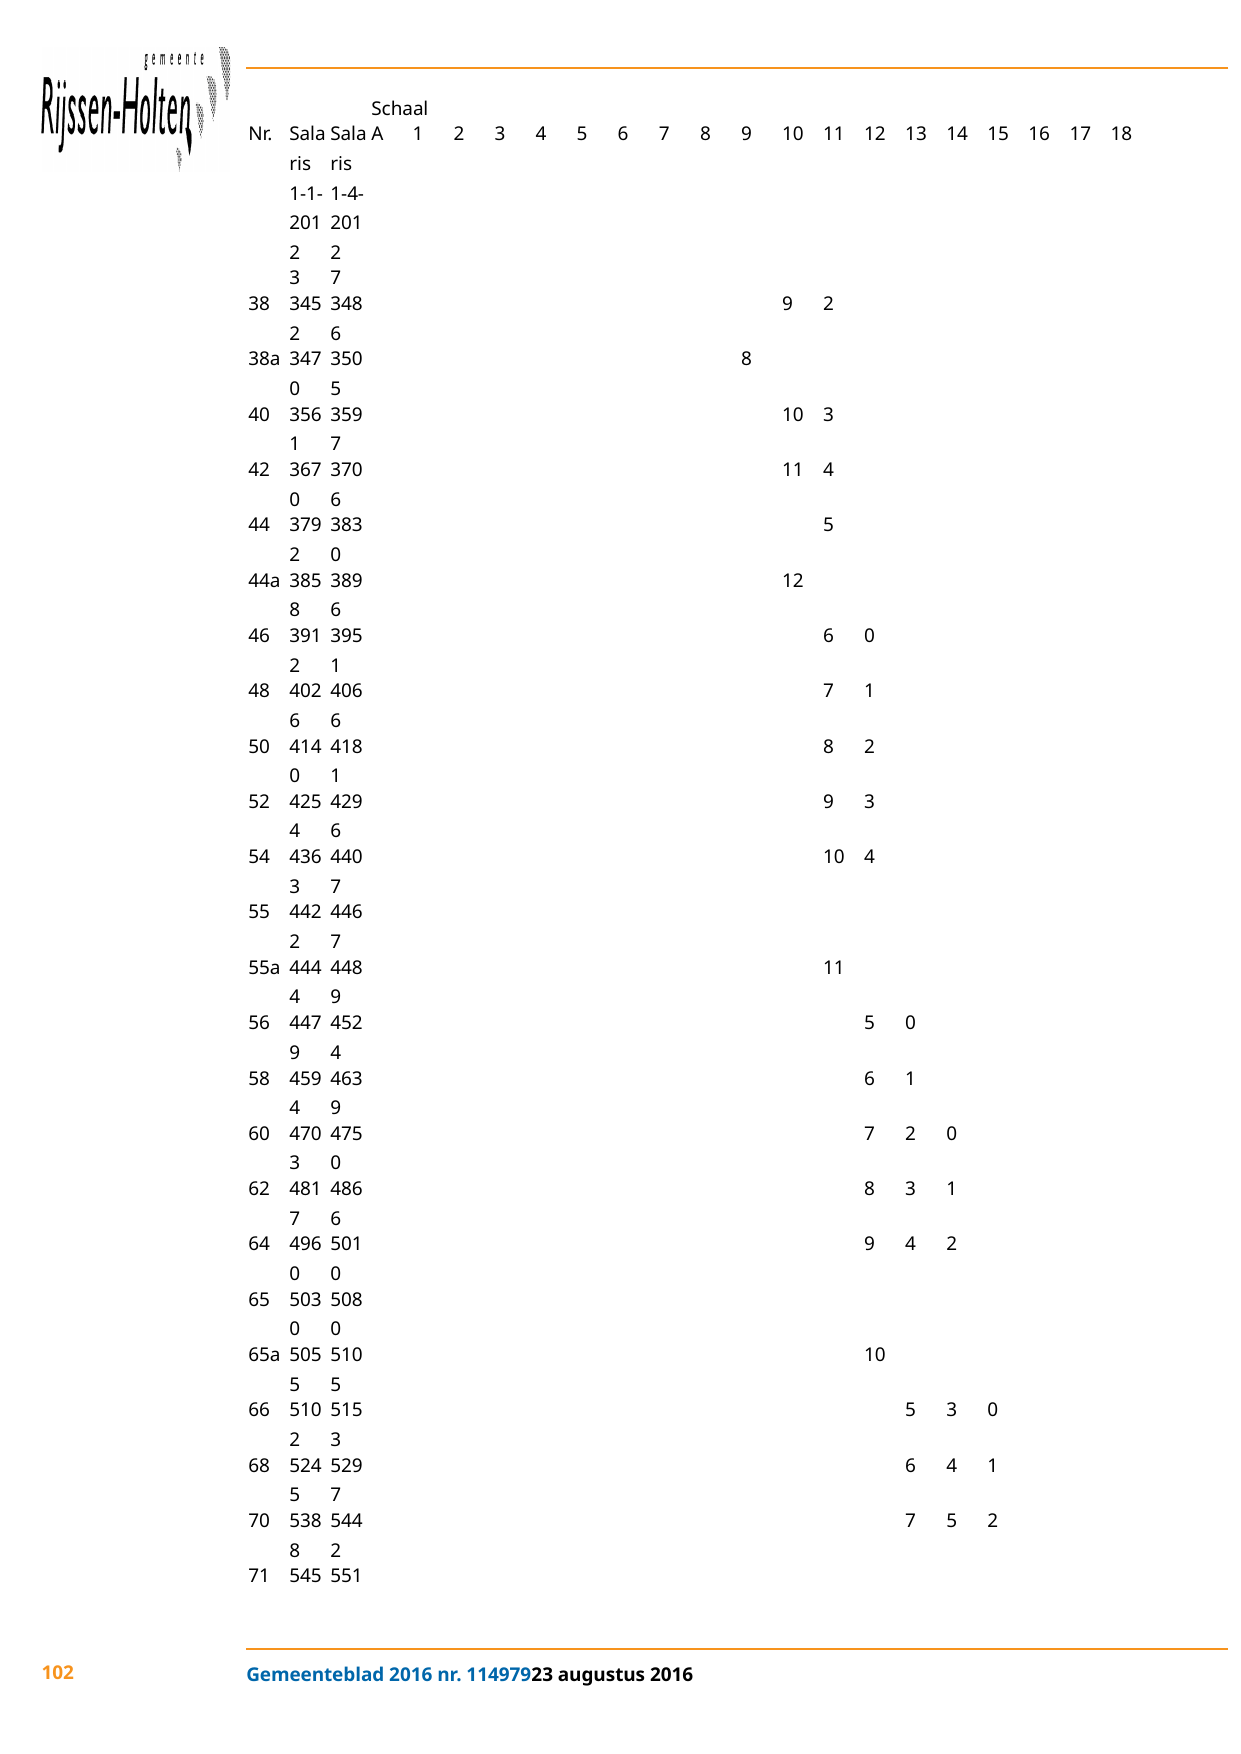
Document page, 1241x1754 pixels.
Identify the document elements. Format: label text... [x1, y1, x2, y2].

table_cell [1028, 1065, 1069, 1120]
table_cell [700, 290, 741, 346]
table_cell [371, 1507, 412, 1562]
table_cell 8 [864, 1175, 905, 1231]
table_cell [412, 1120, 453, 1175]
table_cell [659, 1563, 700, 1588]
table_cell [823, 1175, 864, 1231]
table_cell [412, 1231, 453, 1286]
table_cell [700, 1175, 741, 1231]
table_cell [618, 899, 659, 954]
table_cell [576, 899, 617, 954]
table_cell 4479 [289, 1009, 330, 1065]
table_cell 4594 [289, 1065, 330, 1120]
table_cell [1028, 1231, 1069, 1286]
table_cell 5 [905, 1397, 946, 1452]
table_cell [618, 1009, 659, 1065]
table_cell [741, 265, 782, 290]
table_cell [1110, 1341, 1152, 1397]
table_cell [453, 1231, 494, 1286]
table_cell [618, 622, 659, 677]
table_cell 66 [248, 1397, 289, 1452]
table_cell [535, 1452, 576, 1507]
table_cell [1028, 622, 1069, 677]
table_cell 7 [905, 1507, 946, 1562]
table_cell [494, 1397, 535, 1452]
table_cell 4 [864, 844, 905, 899]
table_cell [371, 265, 412, 290]
table_cell [741, 1563, 782, 1588]
table_cell [453, 401, 494, 456]
table_cell [1110, 733, 1152, 788]
table_cell [1069, 1341, 1110, 1397]
table_cell [741, 1120, 782, 1175]
table_cell 65 [248, 1286, 289, 1341]
table_cell [741, 1009, 782, 1065]
table_cell [864, 899, 905, 954]
table_cell 0 [905, 1009, 946, 1065]
table_cell 10 [782, 401, 823, 456]
table_cell [741, 1507, 782, 1562]
table_cell [494, 1507, 535, 1562]
table_cell 60 [248, 1120, 289, 1175]
table_cell [576, 733, 617, 788]
table_cell Nr. [248, 121, 289, 264]
table_cell 11 [823, 121, 864, 264]
table_cell [371, 954, 412, 1009]
table_cell [535, 788, 576, 843]
table_cell 58 [248, 1065, 289, 1120]
table_cell [741, 844, 782, 899]
table_cell [453, 844, 494, 899]
table_cell 6 [823, 622, 864, 677]
table_cell [618, 1065, 659, 1120]
table_cell [494, 1231, 535, 1286]
table_cell [371, 1175, 412, 1231]
table_cell [659, 622, 700, 677]
table_cell [782, 1231, 823, 1286]
table_cell 38a [248, 346, 289, 401]
table_cell 4 [535, 121, 576, 264]
table_cell [494, 401, 535, 456]
table_cell 8 [700, 121, 741, 264]
table_cell [1110, 954, 1152, 1009]
table_cell [659, 788, 700, 843]
table_cell [576, 844, 617, 899]
table_cell [905, 678, 946, 733]
table_cell 2 [946, 1231, 987, 1286]
table_cell [1069, 733, 1110, 788]
table_cell [700, 567, 741, 622]
table_cell [1110, 401, 1152, 456]
table_cell [576, 788, 617, 843]
table_cell [946, 401, 987, 456]
table_cell [412, 346, 453, 401]
table_cell 4 [905, 1231, 946, 1286]
table_cell [248, 265, 289, 290]
table_cell [987, 1286, 1028, 1341]
table_cell [412, 401, 453, 456]
table_cell 12 [864, 121, 905, 264]
table_cell [494, 1065, 535, 1120]
table_cell [1069, 622, 1110, 677]
table_cell [618, 1452, 659, 1507]
table_cell [494, 954, 535, 1009]
table_cell [453, 1120, 494, 1175]
table_cell [535, 733, 576, 788]
table_cell [1110, 1286, 1152, 1341]
table_cell [659, 733, 700, 788]
table_cell [412, 622, 453, 677]
table_cell [741, 512, 782, 567]
table_cell 5 [864, 1009, 905, 1065]
table_cell [700, 265, 741, 290]
table_cell [1028, 567, 1069, 622]
table_cell 4489 [330, 954, 371, 1009]
table_cell [535, 844, 576, 899]
table_cell [453, 1507, 494, 1562]
table_cell [1110, 899, 1152, 954]
table_cell [700, 1563, 741, 1588]
table_cell [1069, 899, 1110, 954]
table_cell [535, 622, 576, 677]
table_cell [1110, 678, 1152, 733]
table_cell [453, 1397, 494, 1452]
table_cell [618, 1120, 659, 1175]
table_cell [700, 1507, 741, 1562]
table_cell [1028, 899, 1069, 954]
table_cell [659, 1231, 700, 1286]
table_cell [412, 899, 453, 954]
table_cell [412, 844, 453, 899]
table_cell 4 [946, 1452, 987, 1507]
table_cell 15 [987, 121, 1028, 264]
table_cell [1028, 512, 1069, 567]
table_cell [905, 512, 946, 567]
table_cell [576, 265, 617, 290]
table_cell [453, 290, 494, 346]
table_cell [453, 954, 494, 1009]
table_cell 5 [946, 1507, 987, 1562]
table_cell 1 [987, 1452, 1028, 1507]
table_cell 5080 [330, 1286, 371, 1341]
table_cell [864, 954, 905, 1009]
table_cell 5010 [330, 1231, 371, 1286]
table_cell 40 [248, 401, 289, 456]
table_cell [782, 1341, 823, 1397]
table_header [248, 95, 289, 121]
table_cell [864, 512, 905, 567]
table_cell 4817 [289, 1175, 330, 1231]
table_cell [618, 678, 659, 733]
table_cell [371, 290, 412, 346]
table_cell 56 [248, 1009, 289, 1065]
table_cell 5153 [330, 1397, 371, 1452]
table_cell [618, 290, 659, 346]
table_cell 52 [248, 788, 289, 843]
table_cell 5030 [289, 1286, 330, 1341]
table_cell 4066 [330, 678, 371, 733]
table_cell [576, 678, 617, 733]
table_cell [494, 678, 535, 733]
table_cell [782, 346, 823, 401]
table_cell [741, 1175, 782, 1231]
table_cell [946, 512, 987, 567]
table_cell [371, 622, 412, 677]
table_cell [987, 954, 1028, 1009]
table_cell [946, 1065, 987, 1120]
table_cell 5055 [289, 1341, 330, 1397]
table_cell [1028, 788, 1069, 843]
table_cell 50 [248, 733, 289, 788]
table_cell [823, 1065, 864, 1120]
table_cell [905, 456, 946, 512]
table_cell [659, 401, 700, 456]
table_cell 1 [412, 121, 453, 264]
table_cell [1028, 1563, 1069, 1588]
table_cell [576, 512, 617, 567]
table_cell [412, 567, 453, 622]
table_cell [823, 1397, 864, 1452]
table_cell 10 [864, 1341, 905, 1397]
table_cell [782, 844, 823, 899]
table_cell 54 [248, 844, 289, 899]
table_cell [371, 1563, 412, 1588]
table_cell [864, 1397, 905, 1452]
table_cell [700, 1397, 741, 1452]
table_cell 4960 [289, 1231, 330, 1286]
table_cell [618, 456, 659, 512]
table_cell [371, 1286, 412, 1341]
table_cell [412, 512, 453, 567]
table_cell [659, 265, 700, 290]
table_cell [453, 265, 494, 290]
table_cell 65a [248, 1341, 289, 1397]
table_cell [412, 1341, 453, 1397]
table_cell [371, 512, 412, 567]
table_cell [1110, 456, 1152, 512]
table_cell 7 [330, 265, 371, 290]
table_cell 1 [864, 678, 905, 733]
table_cell [453, 1452, 494, 1507]
table_cell [1069, 1175, 1110, 1231]
table_cell 3912 [289, 622, 330, 677]
table_cell [535, 1507, 576, 1562]
table_cell [1028, 1341, 1069, 1397]
table_cell [987, 1065, 1028, 1120]
table_cell [1028, 346, 1069, 401]
table_cell 18 [1110, 121, 1152, 264]
table_cell 8 [741, 346, 782, 401]
table_cell [494, 512, 535, 567]
table_cell [1110, 567, 1152, 622]
table_cell 14 [946, 121, 987, 264]
table_cell 5 [576, 121, 617, 264]
table_cell [741, 1231, 782, 1286]
table_cell [741, 622, 782, 677]
table_cell [618, 788, 659, 843]
table_cell [412, 1175, 453, 1231]
table_cell [1069, 1231, 1110, 1286]
table_cell 17 [1069, 121, 1110, 264]
table_cell [412, 456, 453, 512]
table_cell [864, 1563, 905, 1588]
table_cell 7 [823, 678, 864, 733]
table_cell [412, 1563, 453, 1588]
table_cell [946, 844, 987, 899]
table_cell [823, 1341, 864, 1397]
table_cell [576, 346, 617, 401]
table_cell [453, 678, 494, 733]
table_cell [412, 1286, 453, 1341]
table_cell [946, 1009, 987, 1065]
table_cell 71 [248, 1563, 289, 1588]
table_cell [576, 1341, 617, 1397]
table_cell [1110, 1120, 1152, 1175]
table_cell [453, 1009, 494, 1065]
table_cell [1028, 1397, 1069, 1452]
table_cell [371, 567, 412, 622]
table_cell [1110, 512, 1152, 567]
table_cell [618, 1175, 659, 1231]
table_cell [576, 1120, 617, 1175]
table_cell [782, 1507, 823, 1562]
table_cell [618, 401, 659, 456]
table_cell 46 [248, 622, 289, 677]
table_header Schaal [371, 95, 1152, 121]
table_cell 2 [864, 733, 905, 788]
table_cell [494, 622, 535, 677]
table_cell 4254 [289, 788, 330, 843]
table_cell [618, 265, 659, 290]
table_cell 3896 [330, 567, 371, 622]
table_cell [1028, 265, 1069, 290]
table_cell [905, 1286, 946, 1341]
table_cell [700, 512, 741, 567]
table_cell [823, 1286, 864, 1341]
table_cell [494, 456, 535, 512]
table_cell [905, 401, 946, 456]
table_cell [371, 899, 412, 954]
table_cell 3 [864, 788, 905, 843]
table_cell [946, 1286, 987, 1341]
table_cell [1069, 1507, 1110, 1562]
table_cell [535, 1286, 576, 1341]
table_cell [864, 456, 905, 512]
table_cell [659, 899, 700, 954]
table_cell 0 [864, 622, 905, 677]
table_cell [1110, 1009, 1152, 1065]
table_cell 10 [823, 844, 864, 899]
table_cell [618, 1341, 659, 1397]
table_cell 3486 [330, 290, 371, 346]
table_cell 7 [864, 1120, 905, 1175]
table_cell [987, 844, 1028, 899]
table_cell [1110, 788, 1152, 843]
table_cell [700, 1231, 741, 1286]
table_cell [1069, 346, 1110, 401]
table_cell 3670 [289, 456, 330, 512]
table_cell [946, 265, 987, 290]
table_cell 3830 [330, 512, 371, 567]
table_cell [535, 1009, 576, 1065]
table_cell 6 [905, 1452, 946, 1507]
table_cell [412, 290, 453, 346]
table_cell [659, 456, 700, 512]
table_cell [1028, 401, 1069, 456]
table_cell [494, 1175, 535, 1231]
table_cell [823, 1231, 864, 1286]
table_cell 5 [823, 512, 864, 567]
table_cell [741, 401, 782, 456]
table_cell [782, 1452, 823, 1507]
table_cell [494, 1563, 535, 1588]
table_cell [618, 512, 659, 567]
table_cell 1 [946, 1175, 987, 1231]
table_cell [1069, 1452, 1110, 1507]
table_cell [700, 456, 741, 512]
table_cell [1028, 1009, 1069, 1065]
table_cell [946, 1341, 987, 1397]
table_cell 4524 [330, 1009, 371, 1065]
table_cell [987, 265, 1028, 290]
table_cell [946, 456, 987, 512]
table_cell [905, 346, 946, 401]
table_cell 3452 [289, 290, 330, 346]
table_cell [1069, 567, 1110, 622]
table_cell Salaris 1-1-2012 [289, 121, 330, 264]
table_cell 4407 [330, 844, 371, 899]
table_cell [782, 512, 823, 567]
table_cell Salaris 1-4-2012 [330, 121, 371, 264]
table_cell [946, 954, 987, 1009]
table_cell [905, 1563, 946, 1588]
table_cell [453, 788, 494, 843]
table_cell [1028, 1507, 1069, 1562]
table_cell [823, 346, 864, 401]
table_cell [618, 1507, 659, 1562]
table_cell [412, 1397, 453, 1452]
table_cell 1 [905, 1065, 946, 1120]
table_cell 68 [248, 1452, 289, 1507]
table_cell [905, 567, 946, 622]
table_cell 551 [330, 1563, 371, 1588]
table_cell [659, 1341, 700, 1397]
table_cell 62 [248, 1175, 289, 1231]
table_cell [946, 290, 987, 346]
table_cell [1110, 622, 1152, 677]
table_cell [782, 1175, 823, 1231]
table_cell [453, 456, 494, 512]
table_cell [453, 512, 494, 567]
table_cell [987, 1341, 1028, 1397]
picture [41, 47, 231, 172]
table_cell [741, 678, 782, 733]
table_cell [782, 954, 823, 1009]
table_cell 3597 [330, 401, 371, 456]
table_cell 44 [248, 512, 289, 567]
table_cell 70 [248, 1507, 289, 1562]
table_cell [659, 512, 700, 567]
table_cell [1028, 1120, 1069, 1175]
table_cell [453, 622, 494, 677]
table_cell [535, 899, 576, 954]
table_cell [535, 567, 576, 622]
table_cell [864, 290, 905, 346]
table_cell [987, 1231, 1028, 1286]
table_cell 2 [905, 1120, 946, 1175]
table_cell [371, 678, 412, 733]
table_cell [1028, 1175, 1069, 1231]
table_cell [1110, 265, 1152, 290]
table_cell 4140 [289, 733, 330, 788]
table_cell [659, 290, 700, 346]
table_cell 6 [864, 1065, 905, 1120]
table_cell [659, 1397, 700, 1452]
table_cell [864, 265, 905, 290]
table_cell [412, 954, 453, 1009]
table_cell [1069, 1397, 1110, 1452]
table_cell [987, 512, 1028, 567]
table_cell [576, 1507, 617, 1562]
table_cell [1069, 265, 1110, 290]
table_cell [1028, 290, 1069, 346]
table_cell 0 [946, 1120, 987, 1175]
table_cell [576, 1065, 617, 1120]
table_cell 9 [823, 788, 864, 843]
table_cell [576, 1009, 617, 1065]
table_cell [782, 1397, 823, 1452]
table_cell [905, 733, 946, 788]
table_cell [371, 1120, 412, 1175]
table_cell [371, 1397, 412, 1452]
table_cell [700, 1341, 741, 1397]
table_cell 3 [289, 265, 330, 290]
table_cell [1028, 1286, 1069, 1341]
table_cell 3505 [330, 346, 371, 401]
table_cell [494, 1286, 535, 1341]
table_cell [412, 733, 453, 788]
table_cell [1069, 401, 1110, 456]
table_cell 5442 [330, 1507, 371, 1562]
table_cell [782, 1286, 823, 1341]
table_cell [741, 1065, 782, 1120]
table_cell [987, 567, 1028, 622]
table_cell [700, 954, 741, 1009]
table_cell [576, 567, 617, 622]
table_cell [700, 1286, 741, 1341]
table_cell [412, 788, 453, 843]
table_cell [700, 733, 741, 788]
table_cell [535, 678, 576, 733]
table_cell [700, 1452, 741, 1507]
table_cell [1028, 844, 1069, 899]
table_cell [453, 1065, 494, 1120]
table_cell [741, 954, 782, 1009]
table_cell [1069, 1065, 1110, 1120]
table_cell [659, 1120, 700, 1175]
table_cell [782, 622, 823, 677]
table_cell [823, 1452, 864, 1507]
table_cell 55a [248, 954, 289, 1009]
table_cell 4866 [330, 1175, 371, 1231]
table_cell [782, 1120, 823, 1175]
table_cell [535, 265, 576, 290]
table_cell [453, 346, 494, 401]
table_cell [700, 788, 741, 843]
table_header [330, 95, 371, 121]
table_cell 2 [823, 290, 864, 346]
table_cell [782, 899, 823, 954]
table_cell 3706 [330, 456, 371, 512]
table_cell [535, 346, 576, 401]
table_cell [1110, 1452, 1152, 1507]
table_cell [1110, 290, 1152, 346]
table_cell [1069, 290, 1110, 346]
table_cell [659, 1065, 700, 1120]
table_cell [371, 1231, 412, 1286]
table_cell 4444 [289, 954, 330, 1009]
table_cell [741, 899, 782, 954]
table_cell [864, 567, 905, 622]
table_header [289, 95, 330, 121]
table_cell [371, 1452, 412, 1507]
table_cell [987, 788, 1028, 843]
table_cell [741, 1341, 782, 1397]
table_cell [987, 401, 1028, 456]
table_cell [741, 1286, 782, 1341]
table_cell 9 [741, 121, 782, 264]
table_cell [864, 1452, 905, 1507]
table_cell [659, 844, 700, 899]
table_cell [659, 1452, 700, 1507]
table_cell 11 [782, 456, 823, 512]
table_cell [1110, 1065, 1152, 1120]
table_cell [700, 1120, 741, 1175]
table_cell 3792 [289, 512, 330, 567]
table_cell 38 [248, 290, 289, 346]
table_cell 3 [494, 121, 535, 264]
table_cell [864, 1507, 905, 1562]
table_cell [576, 456, 617, 512]
table_cell 4750 [330, 1120, 371, 1175]
table_cell [1069, 1286, 1110, 1341]
table_cell [1110, 844, 1152, 899]
table_cell [453, 1341, 494, 1397]
table_cell [782, 733, 823, 788]
table_cell [823, 1507, 864, 1562]
table_cell [412, 678, 453, 733]
table_cell [823, 567, 864, 622]
table_cell [412, 1065, 453, 1120]
table_cell [535, 1397, 576, 1452]
table_cell [494, 1452, 535, 1507]
table_cell [659, 954, 700, 1009]
table_cell [782, 788, 823, 843]
table_cell [1110, 1231, 1152, 1286]
table_cell 8 [823, 733, 864, 788]
table_cell [494, 733, 535, 788]
table_cell [1069, 1009, 1110, 1065]
table_cell [741, 1452, 782, 1507]
table_cell [946, 788, 987, 843]
table_cell [535, 290, 576, 346]
table_cell [494, 346, 535, 401]
table_cell [1028, 678, 1069, 733]
table_cell [987, 1175, 1028, 1231]
table_cell [905, 622, 946, 677]
table_cell 11 [823, 954, 864, 1009]
table_cell 5388 [289, 1507, 330, 1562]
table_cell [1028, 733, 1069, 788]
table_cell [823, 1120, 864, 1175]
table_cell 4703 [289, 1120, 330, 1175]
table_cell [1028, 954, 1069, 1009]
table_cell [905, 788, 946, 843]
table_cell [535, 1175, 576, 1231]
table_cell 48 [248, 678, 289, 733]
table_cell 3561 [289, 401, 330, 456]
table_cell 0 [987, 1397, 1028, 1452]
table_cell [741, 1397, 782, 1452]
table_cell [987, 290, 1028, 346]
table_cell [494, 1120, 535, 1175]
table_cell 4639 [330, 1065, 371, 1120]
table_cell 3 [823, 401, 864, 456]
table_cell [576, 622, 617, 677]
table_cell [371, 733, 412, 788]
table_cell [618, 1286, 659, 1341]
table_cell [618, 733, 659, 788]
table_cell 3951 [330, 622, 371, 677]
table_cell [1110, 1175, 1152, 1231]
table_cell [782, 1009, 823, 1065]
table_cell [618, 346, 659, 401]
table_cell [618, 954, 659, 1009]
table_cell [412, 1009, 453, 1065]
table_cell [1110, 1507, 1152, 1562]
table_cell [700, 346, 741, 401]
table_cell 9 [782, 290, 823, 346]
table_cell [1069, 1563, 1110, 1588]
table_cell [905, 844, 946, 899]
table_cell [741, 733, 782, 788]
table_cell [700, 1009, 741, 1065]
table_cell 3 [905, 1175, 946, 1231]
table_cell 4363 [289, 844, 330, 899]
table_cell [946, 899, 987, 954]
table_cell [946, 733, 987, 788]
table_cell 3858 [289, 567, 330, 622]
table_cell 4467 [330, 899, 371, 954]
table_cell [535, 401, 576, 456]
table_cell [494, 265, 535, 290]
table_cell [905, 290, 946, 346]
table_cell [700, 844, 741, 899]
table_cell [659, 678, 700, 733]
table_cell [987, 456, 1028, 512]
table_cell [371, 788, 412, 843]
table_cell 9 [864, 1231, 905, 1286]
table_cell 3470 [289, 346, 330, 401]
table_cell 64 [248, 1231, 289, 1286]
table_cell [823, 265, 864, 290]
table_cell [1110, 346, 1152, 401]
table_cell [659, 346, 700, 401]
table_cell [618, 1397, 659, 1452]
table_cell [453, 733, 494, 788]
table_cell [1069, 512, 1110, 567]
table_cell 5102 [289, 1397, 330, 1452]
table_cell [905, 265, 946, 290]
table_cell [823, 899, 864, 954]
table_cell [576, 290, 617, 346]
table_cell [371, 1065, 412, 1120]
table_cell [782, 678, 823, 733]
table_cell [576, 1286, 617, 1341]
table_cell [453, 1175, 494, 1231]
table_cell 55 [248, 899, 289, 954]
table_cell [535, 512, 576, 567]
table_cell [453, 567, 494, 622]
table_cell [987, 678, 1028, 733]
table_cell [700, 622, 741, 677]
table_cell 7 [659, 121, 700, 264]
table_cell [987, 899, 1028, 954]
table_cell [1028, 1452, 1069, 1507]
table_cell [946, 346, 987, 401]
table_cell [946, 622, 987, 677]
table_cell [864, 1286, 905, 1341]
table_cell [1069, 844, 1110, 899]
table_cell [453, 899, 494, 954]
table_cell [412, 265, 453, 290]
table_cell [618, 1231, 659, 1286]
table_cell [987, 1009, 1028, 1065]
table_cell [535, 456, 576, 512]
table_cell [946, 567, 987, 622]
table_cell [494, 290, 535, 346]
table_cell [576, 954, 617, 1009]
table_cell [659, 567, 700, 622]
table_cell [535, 1563, 576, 1588]
table_cell [494, 1009, 535, 1065]
table_cell [535, 1065, 576, 1120]
table_cell [1069, 954, 1110, 1009]
table_cell [987, 1563, 1028, 1588]
table_cell [782, 1563, 823, 1588]
table_cell [494, 844, 535, 899]
table_cell [741, 290, 782, 346]
table_cell [1069, 456, 1110, 512]
table_cell [823, 1563, 864, 1588]
table_cell 4422 [289, 899, 330, 954]
table_cell [494, 899, 535, 954]
table_cell [535, 1341, 576, 1397]
table_cell [782, 1065, 823, 1120]
table_cell [987, 1120, 1028, 1175]
table_cell 5105 [330, 1341, 371, 1397]
table_cell [453, 1286, 494, 1341]
table_cell [741, 456, 782, 512]
table_cell [535, 1231, 576, 1286]
table_cell [905, 1341, 946, 1397]
table_cell 6 [618, 121, 659, 264]
table_cell [700, 678, 741, 733]
table_cell [659, 1286, 700, 1341]
table_cell [371, 1009, 412, 1065]
table_cell [535, 954, 576, 1009]
table_cell 16 [1028, 121, 1069, 264]
table_cell [371, 1341, 412, 1397]
table_cell [576, 1452, 617, 1507]
table_cell [1110, 1563, 1152, 1588]
table_cell [1028, 456, 1069, 512]
table_cell [618, 567, 659, 622]
table_cell [371, 844, 412, 899]
table_cell [864, 401, 905, 456]
table_cell [864, 346, 905, 401]
table_cell [987, 622, 1028, 677]
table_cell [741, 788, 782, 843]
table_cell [618, 844, 659, 899]
table_cell [659, 1507, 700, 1562]
table_cell 44a [248, 567, 289, 622]
table_cell 42 [248, 456, 289, 512]
table_cell [576, 1175, 617, 1231]
table_cell 5245 [289, 1452, 330, 1507]
table_cell 545 [289, 1563, 330, 1588]
table_cell 2 [987, 1507, 1028, 1562]
table_cell [700, 899, 741, 954]
table_cell [659, 1009, 700, 1065]
table_cell [494, 1341, 535, 1397]
table_cell [905, 954, 946, 1009]
table_cell [905, 899, 946, 954]
table_cell [576, 1397, 617, 1452]
table_cell [453, 1563, 494, 1588]
table_cell [576, 401, 617, 456]
table_cell 10 [782, 121, 823, 264]
table_cell [494, 788, 535, 843]
table_cell [412, 1452, 453, 1507]
table_cell [494, 567, 535, 622]
table_cell [535, 1120, 576, 1175]
table_cell [823, 1009, 864, 1065]
table_cell [700, 401, 741, 456]
table_cell [576, 1563, 617, 1588]
table_cell [1069, 1120, 1110, 1175]
table_cell [987, 733, 1028, 788]
table_cell 2 [453, 121, 494, 264]
table_cell 3 [946, 1397, 987, 1452]
table_cell 4026 [289, 678, 330, 733]
table_cell [371, 456, 412, 512]
table_cell [741, 567, 782, 622]
table_cell [946, 1563, 987, 1588]
table_cell [946, 678, 987, 733]
table_cell [1069, 678, 1110, 733]
table_cell [371, 401, 412, 456]
table_cell [659, 1175, 700, 1231]
table_cell [371, 346, 412, 401]
table_cell 13 [905, 121, 946, 264]
table_cell [618, 1563, 659, 1588]
table_cell [1069, 788, 1110, 843]
table_cell 5297 [330, 1452, 371, 1507]
table_cell [987, 346, 1028, 401]
table_cell 4296 [330, 788, 371, 843]
table_cell [700, 1065, 741, 1120]
table_cell [412, 1507, 453, 1562]
table_cell 4181 [330, 733, 371, 788]
table_cell 4 [823, 456, 864, 512]
table_cell 12 [782, 567, 823, 622]
table_cell A [371, 121, 412, 264]
table_cell [782, 265, 823, 290]
table_cell [576, 1231, 617, 1286]
table_cell [1110, 1397, 1152, 1452]
